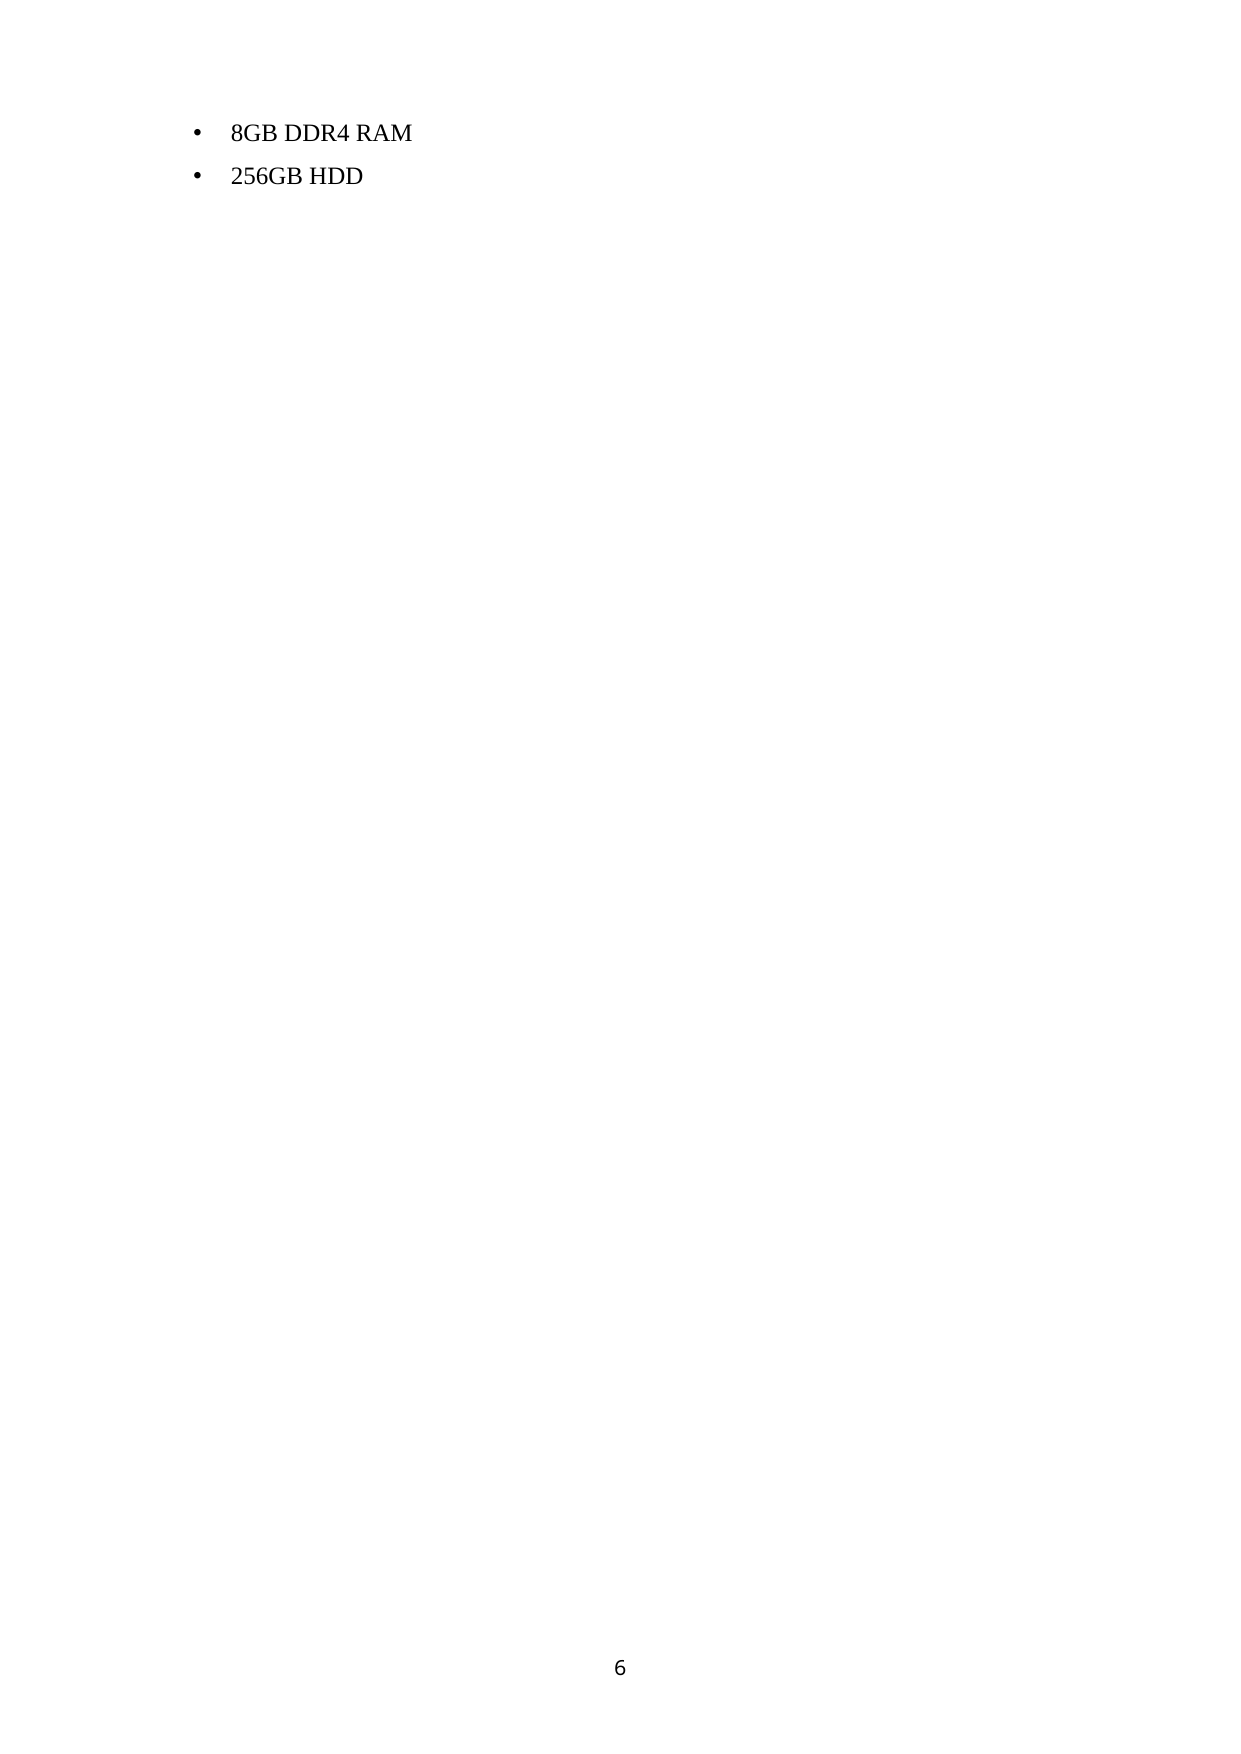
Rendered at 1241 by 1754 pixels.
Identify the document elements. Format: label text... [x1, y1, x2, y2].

list 256GB HDD [193, 161, 1122, 190]
list 8GB DDR4 RAM [193, 118, 1122, 147]
